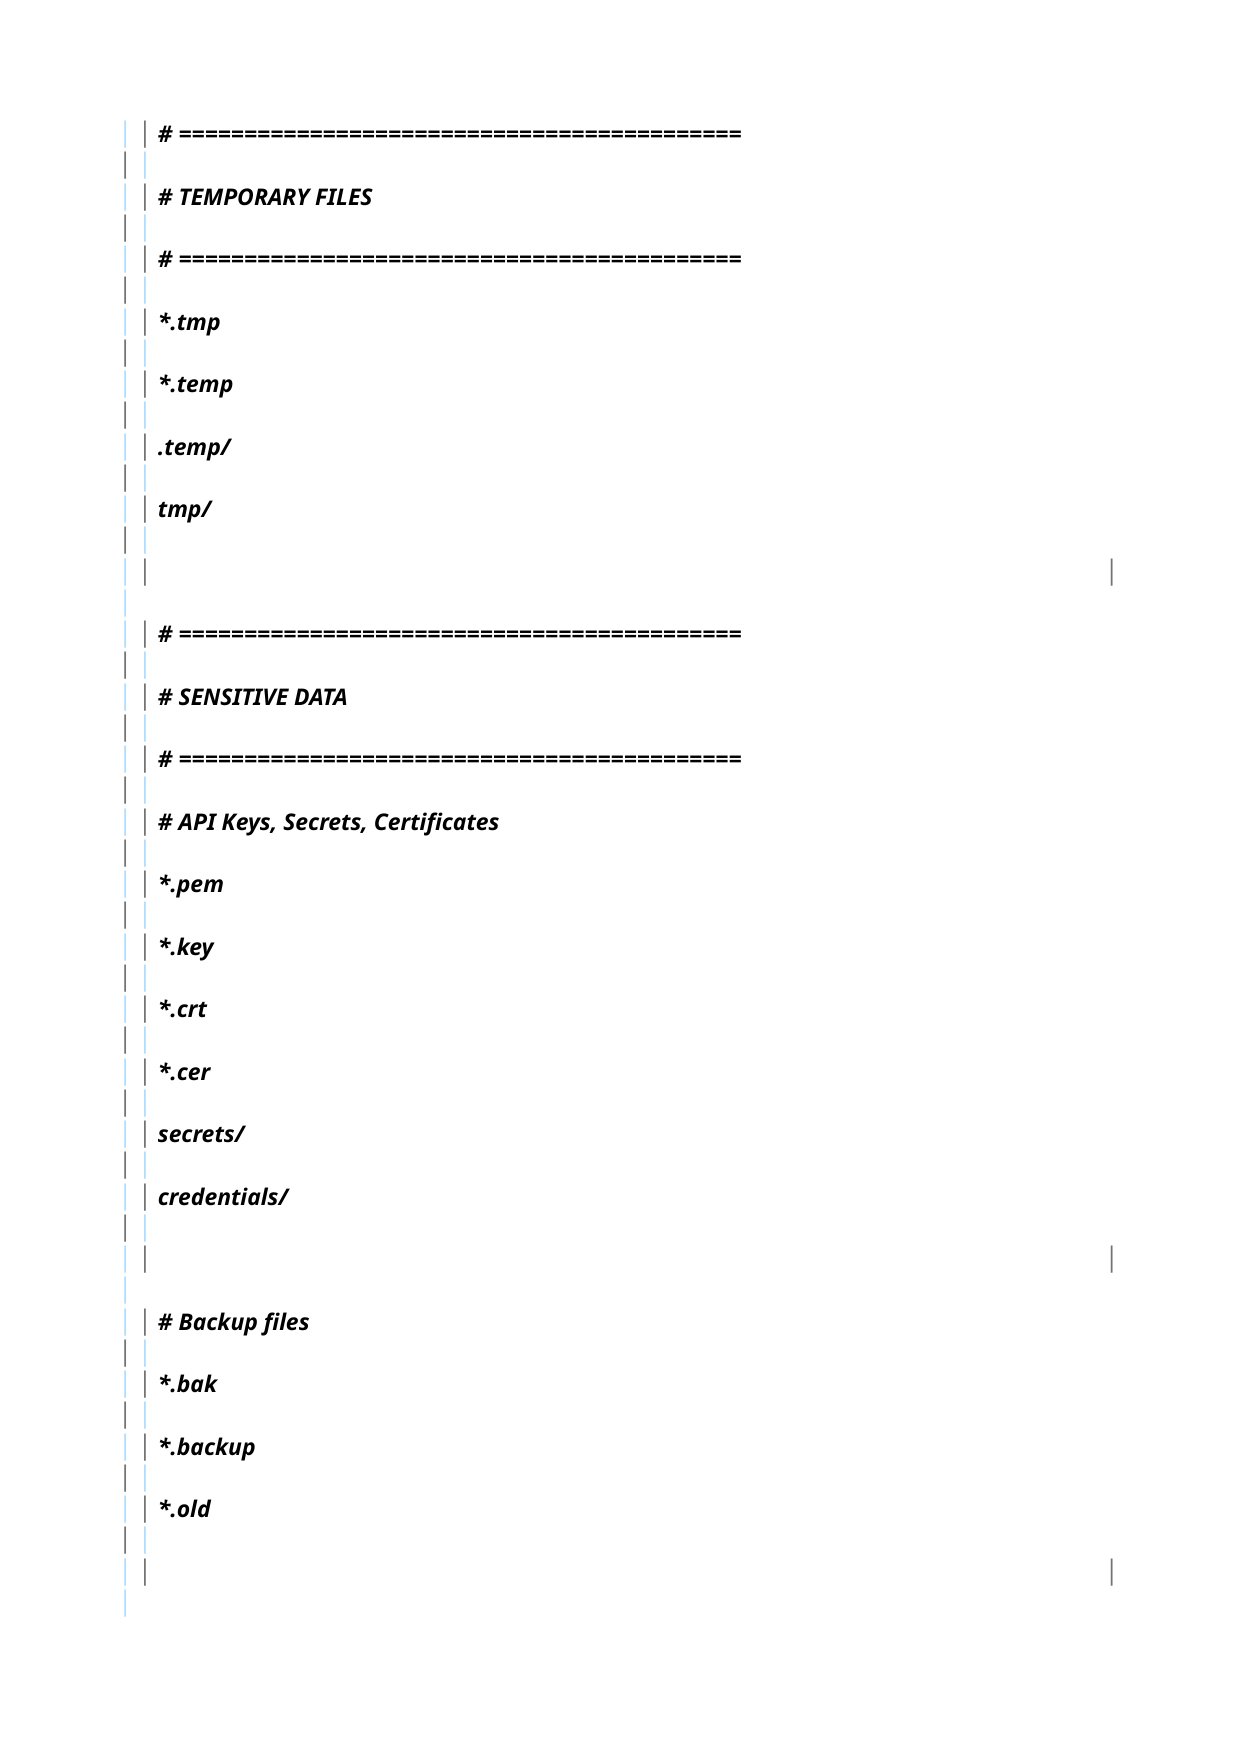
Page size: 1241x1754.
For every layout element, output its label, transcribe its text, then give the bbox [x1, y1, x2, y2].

text │ │ # API Keys, Secrets, Certificates │ │ [118, 806, 1122, 868]
text │ │ secrets/ │ │ [118, 1118, 1122, 1181]
text │ │ credentials/ │ │ [118, 1181, 1122, 1243]
text │ │ .temp/ │ │ [118, 431, 1122, 493]
text │ │ *.temp │ │ [118, 368, 1122, 431]
text │ │ *.backup │ │ [118, 1431, 1122, 1493]
text │ │ # =========================================== │ │ [118, 243, 1122, 306]
text │ │ │ │ [118, 1243, 1122, 1306]
text │ │ │ │ [118, 1556, 1122, 1618]
text │ │ # SENSITIVE DATA │ │ [118, 681, 1122, 743]
text │ │ # =========================================== │ │ [118, 618, 1122, 681]
text │ │ *.pem │ │ [118, 868, 1122, 931]
text │ │ tmp/ │ │ [118, 493, 1122, 556]
text │ │ *.bak │ │ [118, 1368, 1122, 1431]
text │ │ │ │ [118, 556, 1122, 618]
text │ │ # =========================================== │ │ [118, 118, 1122, 181]
text │ │ # =========================================== │ │ [118, 743, 1122, 806]
text │ │ *.cer │ │ [118, 1056, 1122, 1118]
text │ │ *.old │ │ [118, 1493, 1122, 1556]
text │ │ # TEMPORARY FILES │ │ [118, 181, 1122, 243]
text │ │ *.tmp │ │ [118, 306, 1122, 368]
text │ │ # Backup files │ │ [118, 1306, 1122, 1368]
text │ │ *.crt │ │ [118, 993, 1122, 1056]
text │ │ *.key │ │ [118, 931, 1122, 993]
